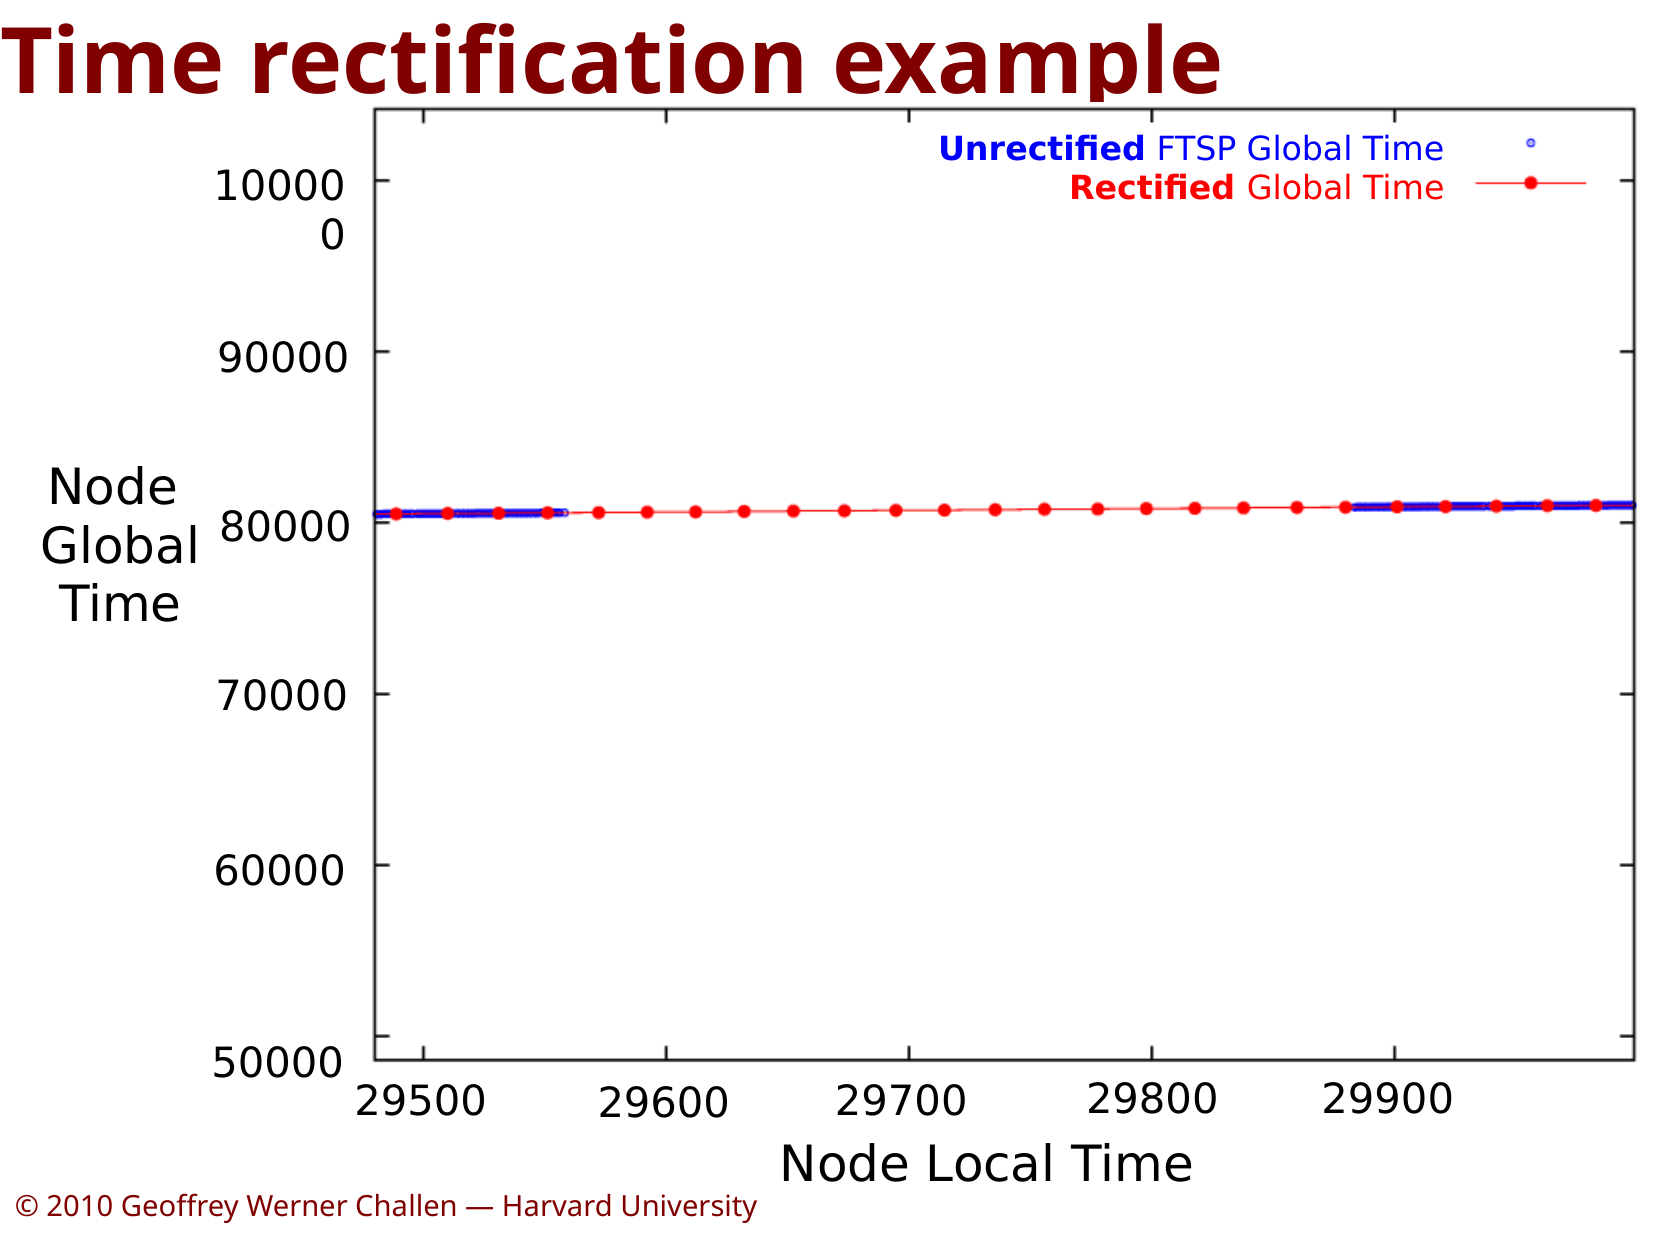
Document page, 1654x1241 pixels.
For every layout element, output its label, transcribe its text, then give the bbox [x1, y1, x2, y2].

text_box 29500 [333, 1069, 508, 1133]
text_box 70000 [189, 664, 363, 728]
text_box Node Local Time [729, 1127, 1245, 1201]
text_box Node Global Time [21, 450, 220, 641]
text_box 100000 [187, 154, 361, 267]
text_box 50000 [185, 1031, 359, 1096]
text_box 29900 [1301, 1067, 1475, 1131]
text_box Unrectified FTSP Global Time Rectified Global Time [897, 122, 1460, 233]
text_box 60000 [187, 839, 361, 903]
text_box 29700 [814, 1069, 988, 1133]
picture [368, 102, 1640, 1067]
text_box 29600 [577, 1071, 751, 1135]
text_box 80000 [193, 495, 367, 559]
text_box 29800 [1065, 1067, 1239, 1131]
title Time rectification example [0, 0, 1654, 117]
text_box 90000 [191, 325, 365, 390]
